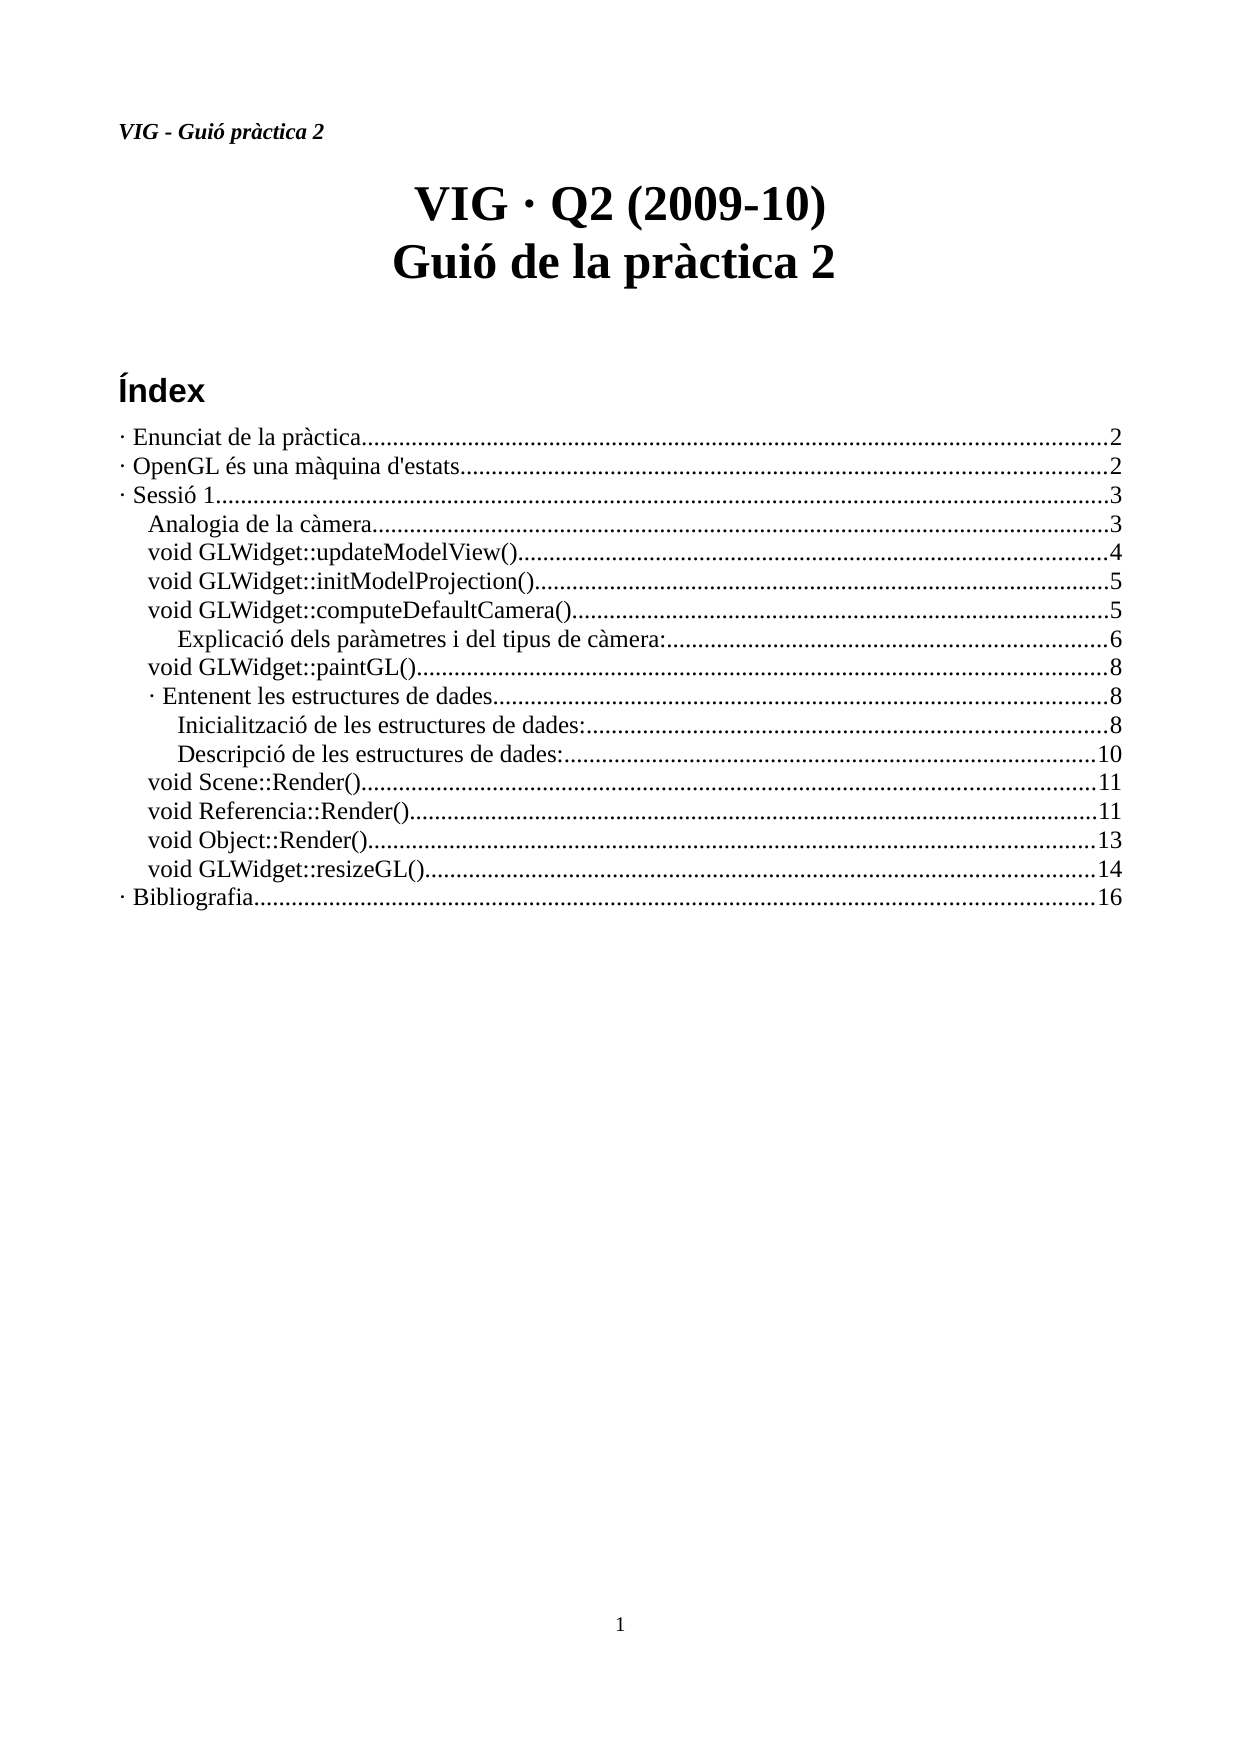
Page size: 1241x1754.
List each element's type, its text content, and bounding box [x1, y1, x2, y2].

text void Referencia::Render() 11 [148, 796, 1122, 825]
text · OpenGL és una màquina d'estats 2 [118, 451, 1122, 480]
text · Entenent les estructures de dades 8 [148, 681, 1122, 710]
text void GLWidget::resizeGL() 14 [148, 854, 1122, 882]
text · Sessió 1 3 [118, 480, 1122, 509]
subtitle Índex [118, 371, 1122, 410]
text void Scene::Render() 11 [148, 767, 1122, 796]
text void GLWidget::initModelProjection() 5 [148, 566, 1122, 595]
text void Object::Render() 13 [148, 825, 1122, 854]
text void GLWidget::computeDefaultCamera() 5 [148, 595, 1122, 624]
text Explicació dels paràmetres i del tipus de càmera: 6 [177, 624, 1122, 652]
text · Enunciat de la pràctica 2 [118, 422, 1122, 451]
text · Bibliografia 16 [118, 882, 1122, 911]
text void GLWidget::paintGL() 8 [148, 652, 1122, 681]
text Analogia de la càmera 3 [148, 509, 1122, 537]
text Descripció de les estructures de dades: 10 [177, 739, 1122, 767]
text void GLWidget::updateModelView() 4 [148, 537, 1122, 566]
text Guió de la pràctica 2 [118, 231, 1122, 289]
text Inicialització de les estructures de dades: 8 [177, 710, 1122, 739]
text VIG · Q2 (2009-10) [118, 174, 1122, 231]
